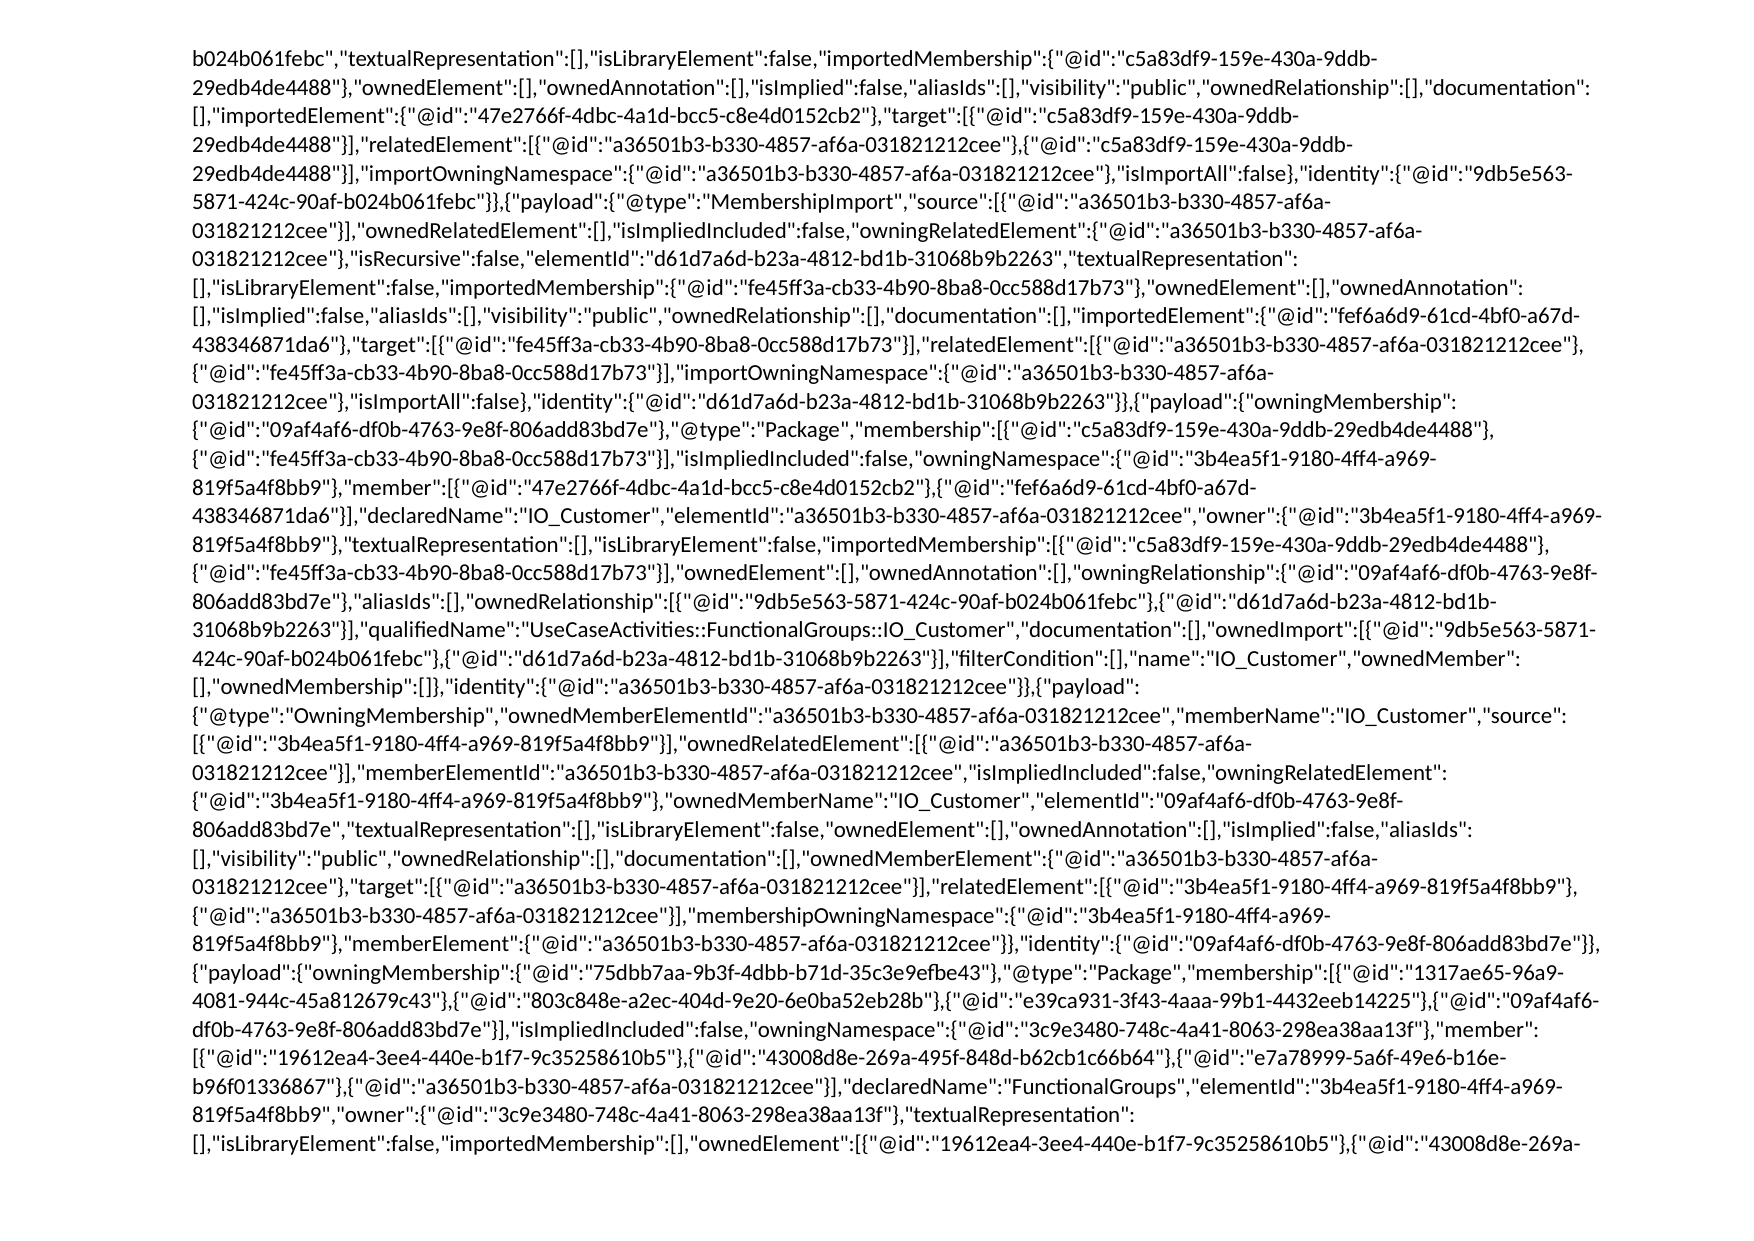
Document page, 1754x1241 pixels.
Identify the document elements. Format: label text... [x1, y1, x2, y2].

text b024b061febc","textualRepresentation":[],"isLibraryElement":false,"importedMembership":{"@id":"c5a83df9-159e-430a-9ddb-29edb4de4488"},"ownedElement":[],"ownedAnnotation":[],"isImplied":false,"aliasIds":[],"visibility":"public","ownedRelationship":[],"documentation":[],"importedElement":{"@id":"47e2766f-4dbc-4a1d-bcc5-c8e4d0152cb2"},"target":[{"@id":"c5a83df9-159e-430a-9ddb-29edb4de4488"}],"relatedElement":[{"@id":"a36501b3-b330-4857-af6a-031821212cee"},{"@id":"c5a83df9-159e-430a-9ddb-29edb4de4488"}],"importOwningNamespace":{"@id":"a36501b3-b330-4857-af6a-031821212cee"},"isImportAll":false},"identity":{"@id":"9db5e563-5871-424c-90af-b024b061febc"}},{"payload":{"@type":"MembershipImport","source":[{"@id":"a36501b3-b330-4857-af6a-031821212cee"}],"ownedRelatedElement":[],"isImpliedIncluded":false,"owningRelatedElement":{"@id":"a36501b3-b330-4857-af6a-031821212cee"},"isRecursive":false,"elementId":"d61d7a6d-b23a-4812-bd1b-31068b9b2263","textualRepresentation":[],"isLibraryElement":false,"importedMembership":{"@id":"fe45ff3a-cb33-4b90-8ba8-0cc588d17b73"},"ownedElement":[],"ownedAnnotation":[],"isImplied":false,"aliasIds":[],"visibility":"public","ownedRelationship":[],"documentation":[],"importedElement":{"@id":"fef6a6d9-61cd-4bf0-a67d-438346871da6"},"target":[{"@id":"fe45ff3a-cb33-4b90-8ba8-0cc588d17b73"}],"relatedElement":[{"@id":"a36501b3-b330-4857-af6a-031821212cee"},{"@id":"fe45ff3a-cb33-4b90-8ba8-0cc588d17b73"}],"importOwningNamespace":{"@id":"a36501b3-b330-4857-af6a-031821212cee"},"isImportAll":false},"identity":{"@id":"d61d7a6d-b23a-4812-bd1b-31068b9b2263"}},{"payload":{"owningMembership":{"@id":"09af4af6-df0b-4763-9e8f-806add83bd7e"},"@type":"Package","membership":[{"@id":"c5a83df9-159e-430a-9ddb-29edb4de4488"},{"@id":"fe45ff3a-cb33-4b90-8ba8-0cc588d17b73"}],"isImpliedIncluded":false,"owningNamespace":{"@id":"3b4ea5f1-9180-4ff4-a969-819f5a4f8bb9"},"member":[{"@id":"47e2766f-4dbc-4a1d-bcc5-c8e4d0152cb2"},{"@id":"fef6a6d9-61cd-4bf0-a67d-438346871da6"}],"declaredName":"IO_Customer","elementId":"a36501b3-b330-4857-af6a-031821212cee","owner":{"@id":"3b4ea5f1-9180-4ff4-a969-819f5a4f8bb9"},"textualRepresentation":[],"isLibraryElement":false,"importedMembership":[{"@id":"c5a83df9-159e-430a-9ddb-29edb4de4488"},{"@id":"fe45ff3a-cb33-4b90-8ba8-0cc588d17b73"}],"ownedElement":[],"ownedAnnotation":[],"owningRelationship":{"@id":"09af4af6-df0b-4763-9e8f-806add83bd7e"},"aliasIds":[],"ownedRelationship":[{"@id":"9db5e563-5871-424c-90af-b024b061febc"},{"@id":"d61d7a6d-b23a-4812-bd1b-31068b9b2263"}],"qualifiedName":"UseCaseActivities::FunctionalGroups::IO_Customer","documentation":[],"ownedImport":[{"@id":"9db5e563-5871-424c-90af-b024b061febc"},{"@id":"d61d7a6d-b23a-4812-bd1b-31068b9b2263"}],"filterCondition":[],"name":"IO_Customer","ownedMember":[],"ownedMembership":[]},"identity":{"@id":"a36501b3-b330-4857-af6a-031821212cee"}},{"payload":{"@type":"OwningMembership","ownedMemberElementId":"a36501b3-b330-4857-af6a-031821212cee","memberName":"IO_Customer","source":[{"@id":"3b4ea5f1-9180-4ff4-a969-819f5a4f8bb9"}],"ownedRelatedElement":[{"@id":"a36501b3-b330-4857-af6a-031821212cee"}],"memberElementId":"a36501b3-b330-4857-af6a-031821212cee","isImpliedIncluded":false,"owningRelatedElement":{"@id":"3b4ea5f1-9180-4ff4-a969-819f5a4f8bb9"},"ownedMemberName":"IO_Customer","elementId":"09af4af6-df0b-4763-9e8f-806add83bd7e","textualRepresentation":[],"isLibraryElement":false,"ownedElement":[],"ownedAnnotation":[],"isImplied":false,"aliasIds":[],"visibility":"public","ownedRelationship":[],"documentation":[],"ownedMemberElement":{"@id":"a36501b3-b330-4857-af6a-031821212cee"},"target":[{"@id":"a36501b3-b330-4857-af6a-031821212cee"}],"relatedElement":[{"@id":"3b4ea5f1-9180-4ff4-a969-819f5a4f8bb9"},{"@id":"a36501b3-b330-4857-af6a-031821212cee"}],"membershipOwningNamespace":{"@id":"3b4ea5f1-9180-4ff4-a969-819f5a4f8bb9"},"memberElement":{"@id":"a36501b3-b330-4857-af6a-031821212cee"}},"identity":{"@id":"09af4af6-df0b-4763-9e8f-806add83bd7e"}},{"payload":{"owningMembership":{"@id":"75dbb7aa-9b3f-4dbb-b71d-35c3e9efbe43"},"@type":"Package","membership":[{"@id":"1317ae65-96a9-4081-944c-45a812679c43"},{"@id":"803c848e-a2ec-404d-9e20-6e0ba52eb28b"},{"@id":"e39ca931-3f43-4aaa-99b1-4432eeb14225"},{"@id":"09af4af6-df0b-4763-9e8f-806add83bd7e"}],"isImpliedIncluded":false,"owningNamespace":{"@id":"3c9e3480-748c-4a41-8063-298ea38aa13f"},"member":[{"@id":"19612ea4-3ee4-440e-b1f7-9c35258610b5"},{"@id":"43008d8e-269a-495f-848d-b62cb1c66b64"},{"@id":"e7a78999-5a6f-49e6-b16e-b96f01336867"},{"@id":"a36501b3-b330-4857-af6a-031821212cee"}],"declaredName":"FunctionalGroups","elementId":"3b4ea5f1-9180-4ff4-a969-819f5a4f8bb9","owner":{"@id":"3c9e3480-748c-4a41-8063-298ea38aa13f"},"textualRepresentation":[],"isLibraryElement":false,"importedMembership":[],"ownedElement":[{"@id":"19612ea4-3ee4-440e-b1f7-9c35258610b5"},{"@id":"43008d8e-269a- [192, 44, 1606, 1157]
